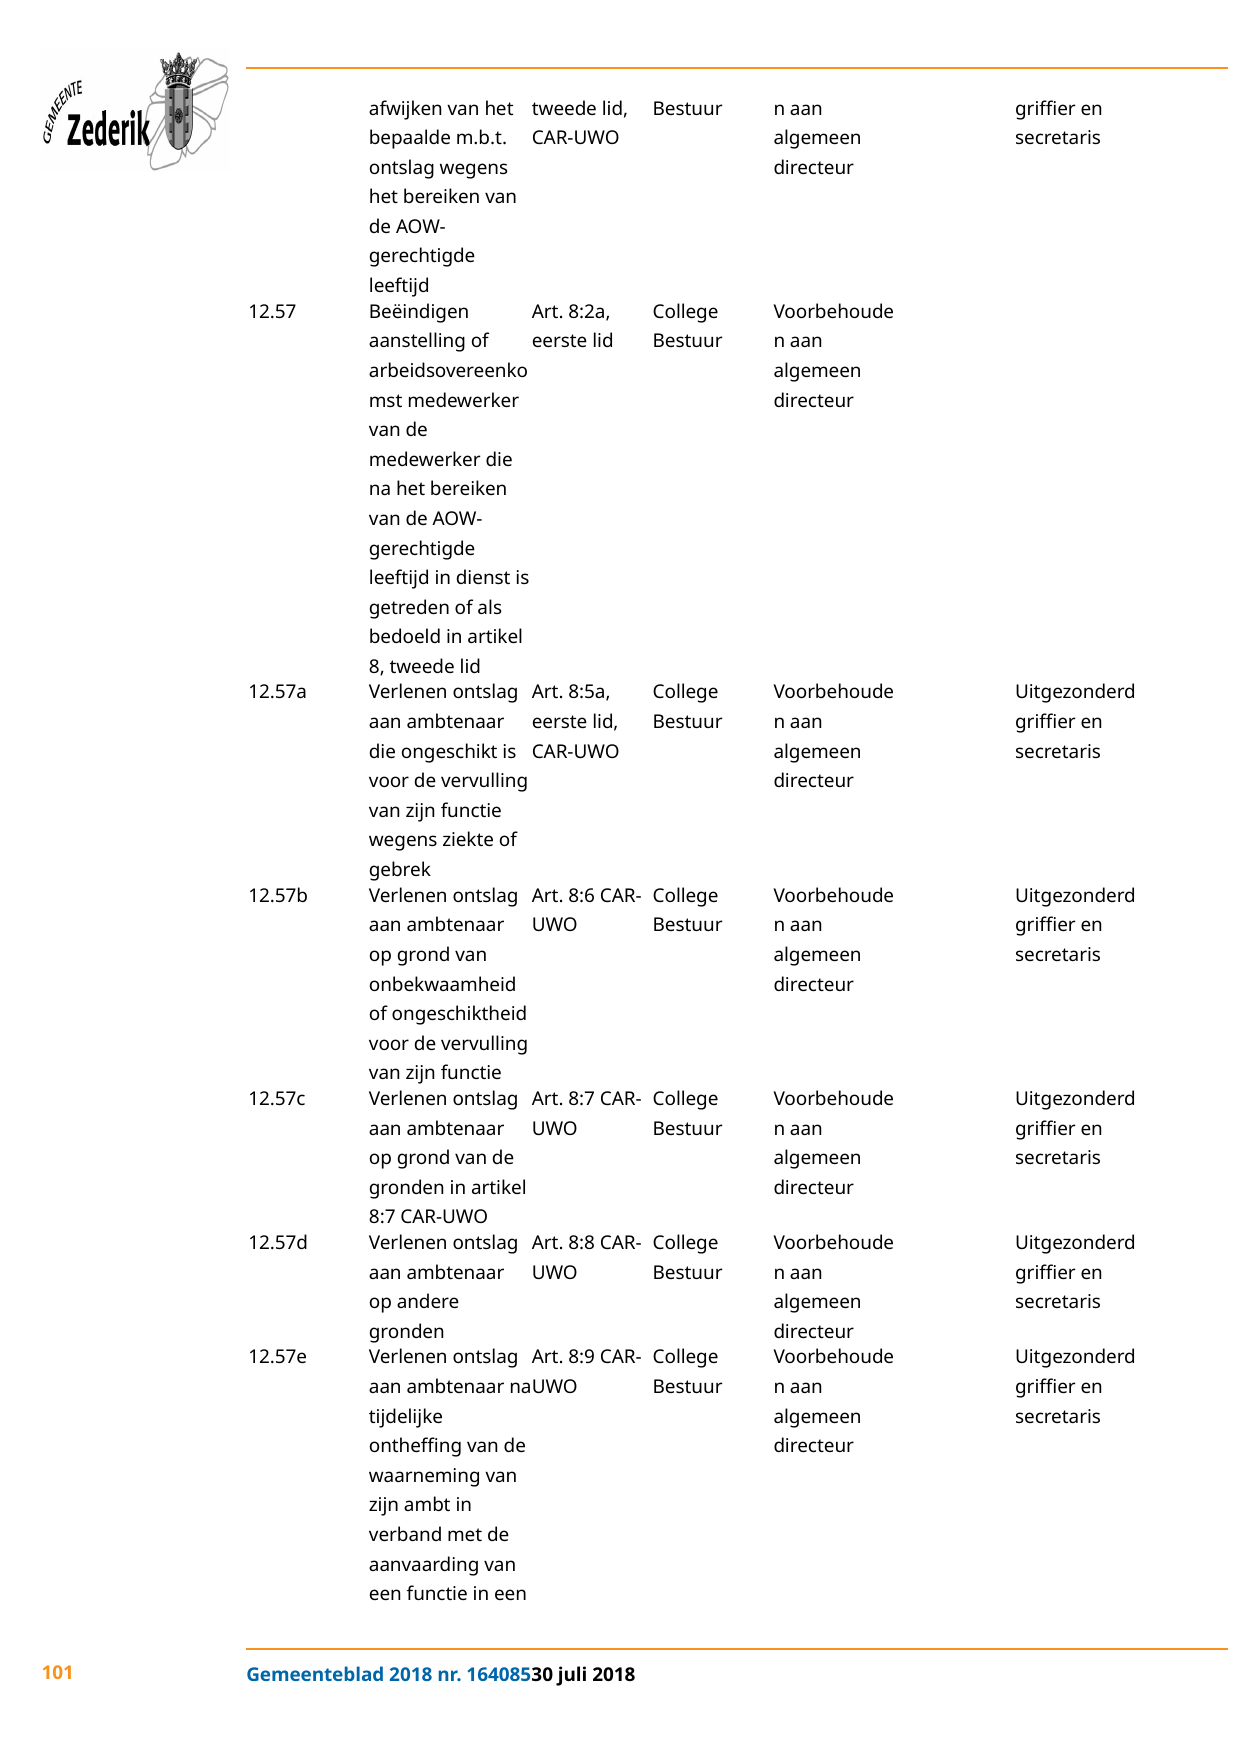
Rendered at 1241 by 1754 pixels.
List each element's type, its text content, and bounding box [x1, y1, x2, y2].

table_cell 12.57a [248, 679, 369, 882]
table_cell Uitgezonderd griffier en secretaris [1015, 1344, 1152, 1606]
table_cell [894, 1085, 1015, 1229]
table_cell Art. 8:5a, eerste lid, CAR-UWO [532, 679, 652, 882]
picture [41, 47, 231, 172]
table_cell tweede lid, CAR-UWO [532, 95, 652, 298]
table_cell College Bestuur [653, 1229, 773, 1344]
table_cell [894, 679, 1015, 882]
table_cell n aan algemeen directeur [773, 95, 894, 298]
table_cell Art. 8:9 CAR-UWO [532, 1344, 652, 1606]
table_cell griffier en secretaris [1015, 95, 1152, 298]
table_cell College Bestuur [653, 1344, 773, 1606]
table_cell 12.57d [248, 1229, 369, 1344]
table_cell Verlenen ontslag aan ambtenaar op grond van onbekwaamheid of ongeschiktheid voor de vervulling van zijn functie [369, 882, 532, 1085]
table_cell [248, 95, 369, 298]
table_cell Uitgezonderd griffier en secretaris [1015, 1229, 1152, 1344]
table_cell 12.57c [248, 1085, 369, 1229]
table_cell College Bestuur [653, 882, 773, 1085]
table_cell Beëindigen aanstelling of arbeidsovereenkomst medewerker van de medewerker die na het bereiken van de AOW-gerechtigde leeftijd in dienst is getreden of als bedoeld in artikel 8, tweede lid [369, 298, 532, 679]
table_cell Art. 8:6 CAR-UWO [532, 882, 652, 1085]
table_cell Uitgezonderd griffier en secretaris [1015, 1085, 1152, 1229]
table_cell [894, 1229, 1015, 1344]
table_cell Voorbehouden aan algemeen directeur [773, 1344, 894, 1606]
table_cell Voorbehouden aan algemeen directeur [773, 1229, 894, 1344]
table_cell Uitgezonderd griffier en secretaris [1015, 679, 1152, 882]
table_cell Verlenen ontslag aan ambtenaar op andere gronden [369, 1229, 532, 1344]
table_cell Art. 8:2a, eerste lid [532, 298, 652, 679]
table_cell Uitgezonderd griffier en secretaris [1015, 882, 1152, 1085]
table_cell Verlenen ontslag aan ambtenaar die ongeschikt is voor de vervulling van zijn functie wegens ziekte of gebrek [369, 679, 532, 882]
table_cell [894, 298, 1015, 679]
table_cell Bestuur [653, 95, 773, 298]
table_cell 12.57e [248, 1344, 369, 1606]
table_cell [894, 1344, 1015, 1606]
table_cell 12.57b [248, 882, 369, 1085]
table_cell Verlenen ontslag aan ambtenaar na tijdelijke ontheffing van de waarneming van zijn ambt in verband met de aanvaarding van een functie in een [369, 1344, 532, 1606]
table_cell Voorbehouden aan algemeen directeur [773, 882, 894, 1085]
table_cell afwijken van het bepaalde m.b.t. ontslag wegens het bereiken van de AOW-gerechtigde leeftijd [369, 95, 532, 298]
table_cell [1015, 298, 1152, 679]
table_cell [894, 95, 1015, 298]
table_cell Art. 8:8 CAR-UWO [532, 1229, 652, 1344]
table_cell [894, 882, 1015, 1085]
table_cell College Bestuur [653, 298, 773, 679]
table_cell College Bestuur [653, 679, 773, 882]
table_cell Art. 8:7 CAR-UWO [532, 1085, 652, 1229]
table_cell College Bestuur [653, 1085, 773, 1229]
table_cell Voorbehouden aan algemeen directeur [773, 298, 894, 679]
table_cell 12.57 [248, 298, 369, 679]
table_cell Voorbehouden aan algemeen directeur [773, 1085, 894, 1229]
table_cell Voorbehouden aan algemeen directeur [773, 679, 894, 882]
table_cell Verlenen ontslag aan ambtenaar op grond van de gronden in artikel 8:7 CAR-UWO [369, 1085, 532, 1229]
